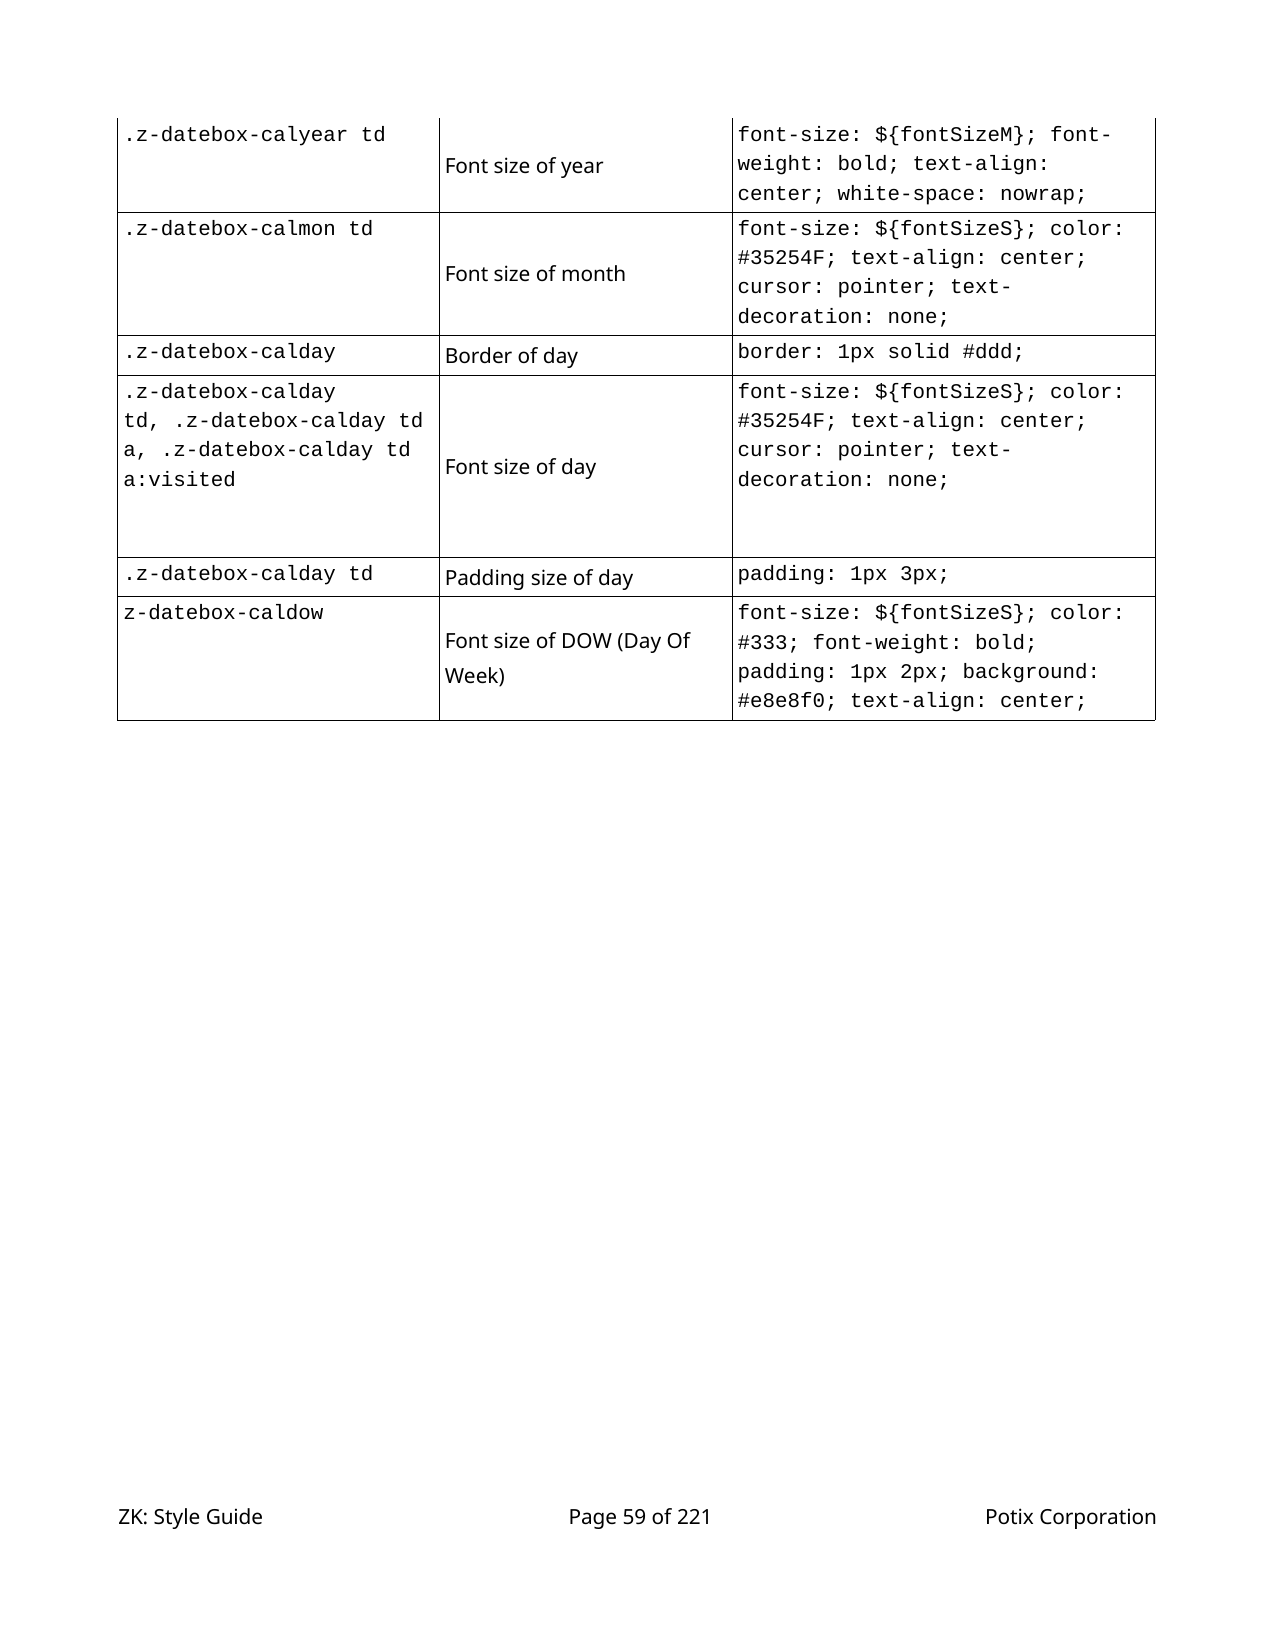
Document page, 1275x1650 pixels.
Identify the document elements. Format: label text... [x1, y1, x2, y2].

table_cell .z-datebox-calyear td [118, 118, 439, 212]
table_cell .z-datebox-calday td [118, 558, 439, 596]
table_cell .z-datebox-calday [118, 336, 439, 375]
table_cell Font size of year [440, 118, 732, 212]
table_cell font-size: ${fontSizeS}; color: #35254F; text-align: center; cursor: pointer; text-decoration: none; [733, 376, 1155, 557]
table_cell Border of day [440, 336, 732, 375]
table_cell Font size of month [440, 213, 732, 335]
table_cell padding: 1px 3px; [733, 558, 1155, 596]
table_cell Font size of DOW (Day Of Week) [440, 597, 732, 720]
table_cell z-datebox-caldow [118, 597, 439, 720]
table_cell font-size: ${fontSizeS}; color: #35254F; text-align: center; cursor: pointer; text-decoration: none; [733, 213, 1155, 335]
table_cell font-size: ${fontSizeS}; color: #333; font-weight: bold; padding: 1px 2px; background: #e8e8f0; text-align: center; [733, 597, 1155, 720]
table_cell font-size: ${fontSizeM}; font-weight: bold; text-align: center; white-space: nowrap; [733, 118, 1155, 212]
table_cell Padding size of day [440, 558, 732, 596]
table_cell Font size of day [440, 376, 732, 557]
table_cell .z-datebox-calday td, .z-datebox-calday td a, .z-datebox-calday td a:visited [118, 376, 439, 557]
table_cell .z-datebox-calmon td [118, 213, 439, 335]
table_cell border: 1px solid #ddd; [733, 336, 1155, 375]
